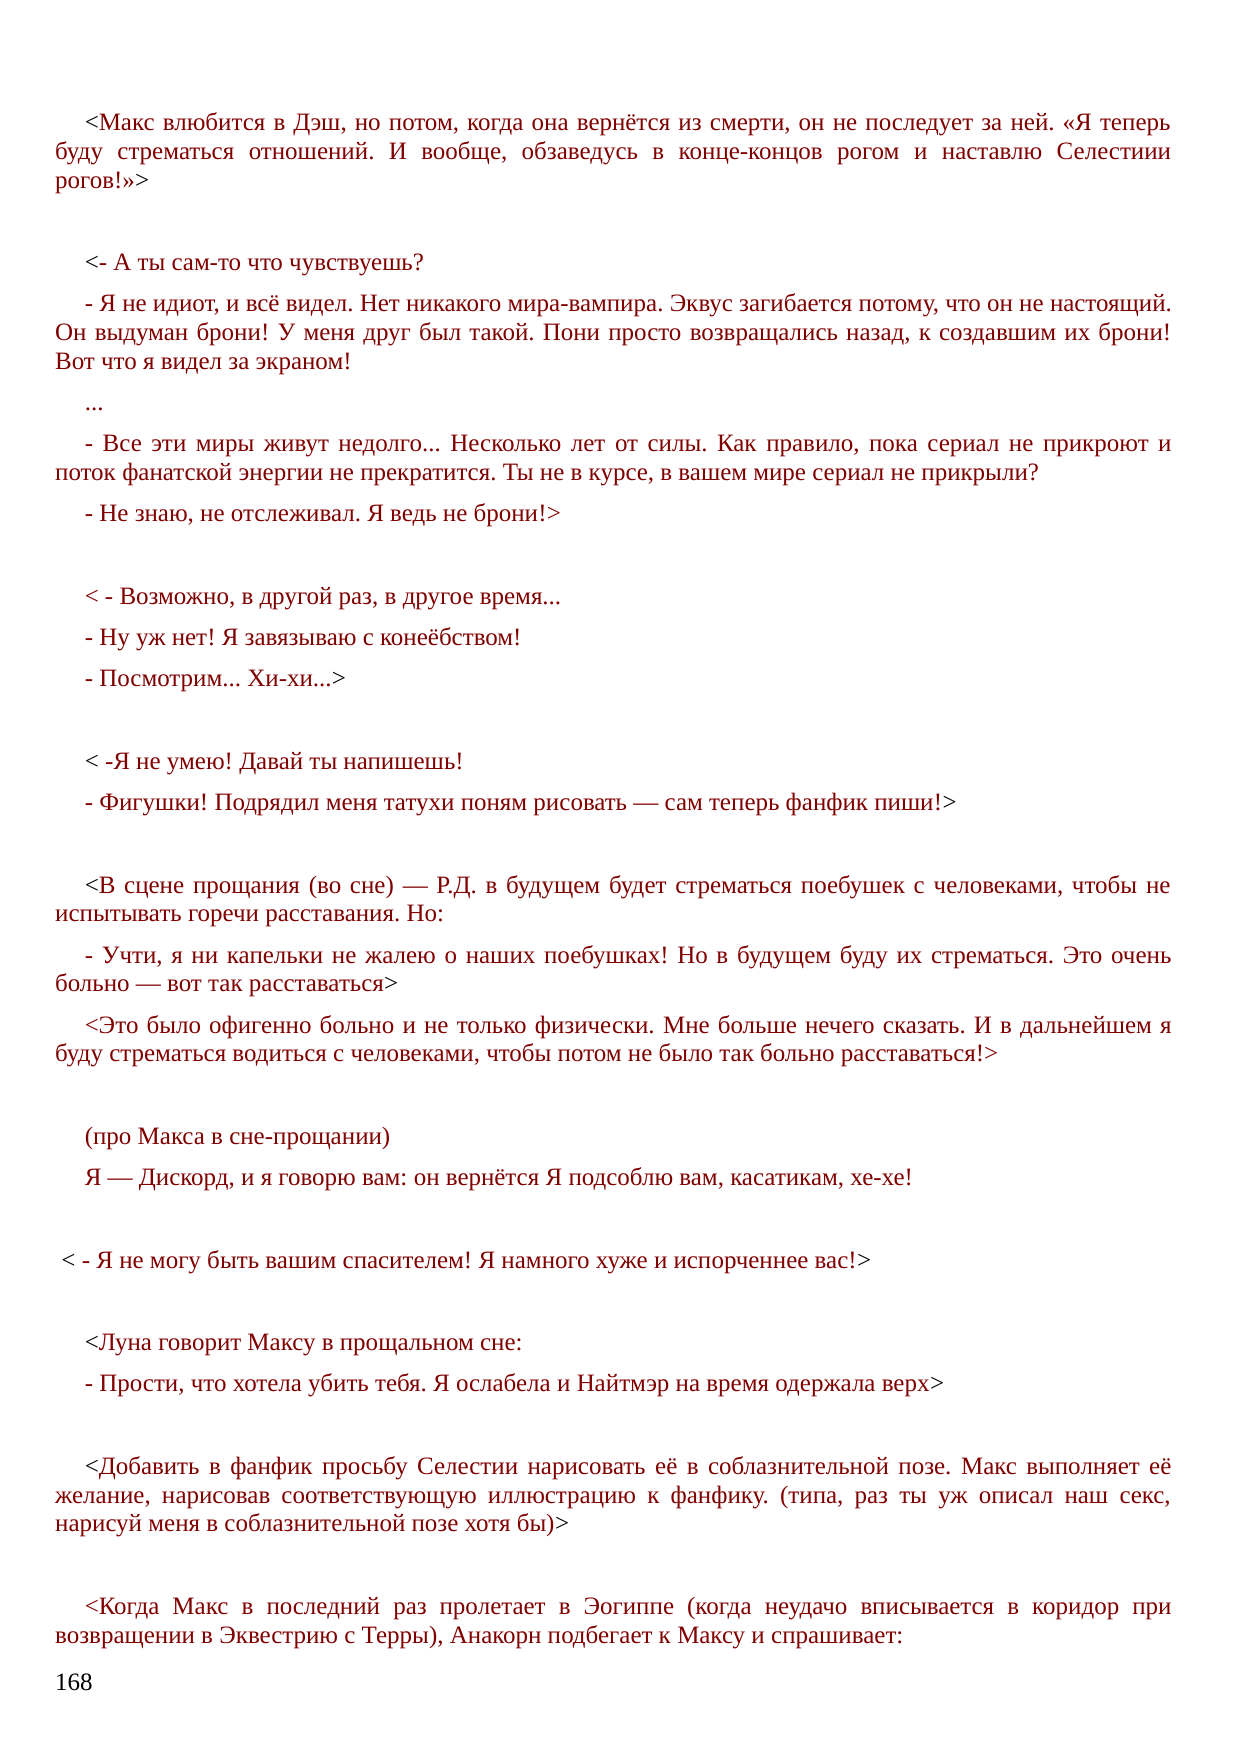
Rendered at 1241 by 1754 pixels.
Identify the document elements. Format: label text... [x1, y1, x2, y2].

text - Я не идиот, и всё видел. Нет никакого мира-вампира. Эквус загибается потому, что он не настоящий. Он выдуман брони! У меня друг был такой. Пони просто возвращались назад, к создавшим их брони! Вот что я видел за экраном! [55, 288, 1173, 375]
text - Фигушки! Подрядил меня татухи поням рисовать — сам теперь фанфик пиши!> [55, 787, 1173, 816]
text <Макс влюбится в Дэш, но потом, когда она вернётся из смерти, он не последует за ней. «Я теперь буду стрематься отношений. И вообще, обзаведусь в конце-концов рогом и наставлю Селестиии рогов!»> [55, 107, 1173, 193]
text <В сцене прощания (во сне) — Р.Д. в будущем будет стрематься поебушек с человеками, чтобы не испытывать горечи расставания. Но: [55, 870, 1173, 927]
text - Все эти миры живут недолго... Несколько лет от силы. Как правило, пока сериал не прикроют и поток фанатской энергии не прекратится. Ты не в курсе, в вашем мире сериал не прикрыли? [55, 428, 1173, 486]
text < - Я не могу быть вашим спасителем! Я намного хуже и испорченнее вас!> [55, 1245, 1173, 1273]
text - Не знаю, не отслеживал. Я ведь не брони!> [55, 498, 1173, 527]
text <Когда Макс в последний раз пролетает в Эогиппе (когда неудачо вписывается в коридор при возвращении в Эквестрию с Терры), Анакорн подбегает к Максу и спрашивает: [55, 1591, 1173, 1648]
text (про Макса в сне-прощании) [55, 1121, 1173, 1150]
text <Луна говорит Максу в прощальном сне: [55, 1327, 1173, 1356]
text <- А ты сам-то что чувствуешь? [55, 247, 1173, 276]
text - Учти, я ни капельки не жалею о наших поебушках! Но в будущем буду их стрематься. Это очень больно — вот так расставаться> [55, 940, 1173, 997]
text ... [55, 387, 1173, 416]
text - Посмотрим... Хи-хи...> [55, 663, 1173, 692]
text < - Возможно, в другой раз, в другое время... [55, 581, 1173, 610]
text <Это было офигенно больно и не только физически. Мне больше нечего сказать. И в дальнейшем я буду стрематься водиться с человеками, чтобы потом не было так больно расставаться!> [55, 1010, 1173, 1067]
text - Прости, что хотела убить тебя. Я ослабела и Найтмэр на время одержала верх> [55, 1368, 1173, 1397]
text Я — Дискорд, и я говорю вам: он вернётся Я подсоблю вам, касатикам, хе-хе! [55, 1162, 1173, 1191]
text <Добавить в фанфик просьбу Селестии нарисовать её в соблазнительной позе. Макс выполняет её желание, нарисовав соответствующую иллюстрацию к фанфику. (типа, раз ты уж описал наш секс, нарисуй меня в соблазнительной позе хотя бы)> [55, 1451, 1173, 1537]
text < -Я не умею! Давай ты напишешь! [55, 746, 1173, 775]
text - Ну уж нет! Я завязываю с конеёбством! [55, 622, 1173, 651]
